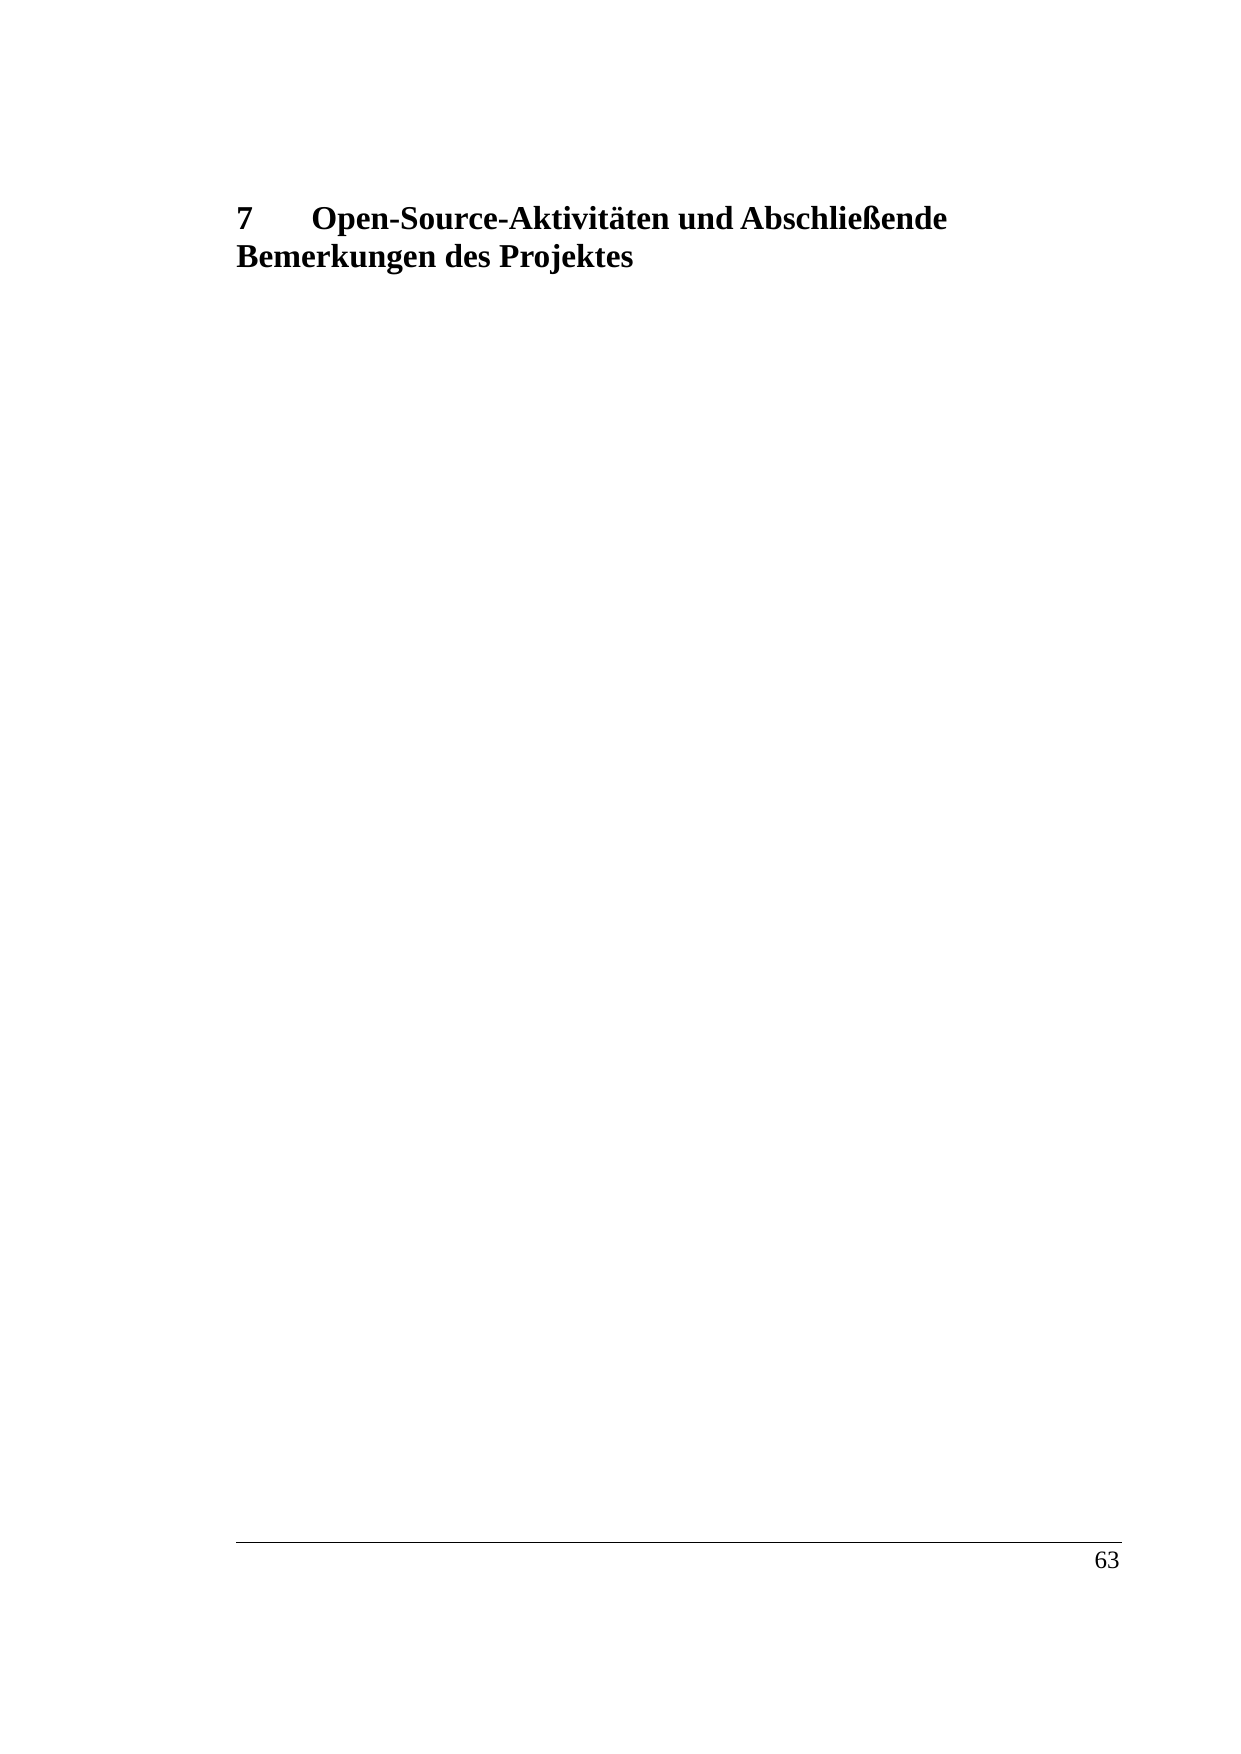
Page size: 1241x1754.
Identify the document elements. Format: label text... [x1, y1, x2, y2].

subtitle Open-Source-Aktivitäten und Abschließende Bemerkungen des Projektes [236, 198, 1122, 275]
